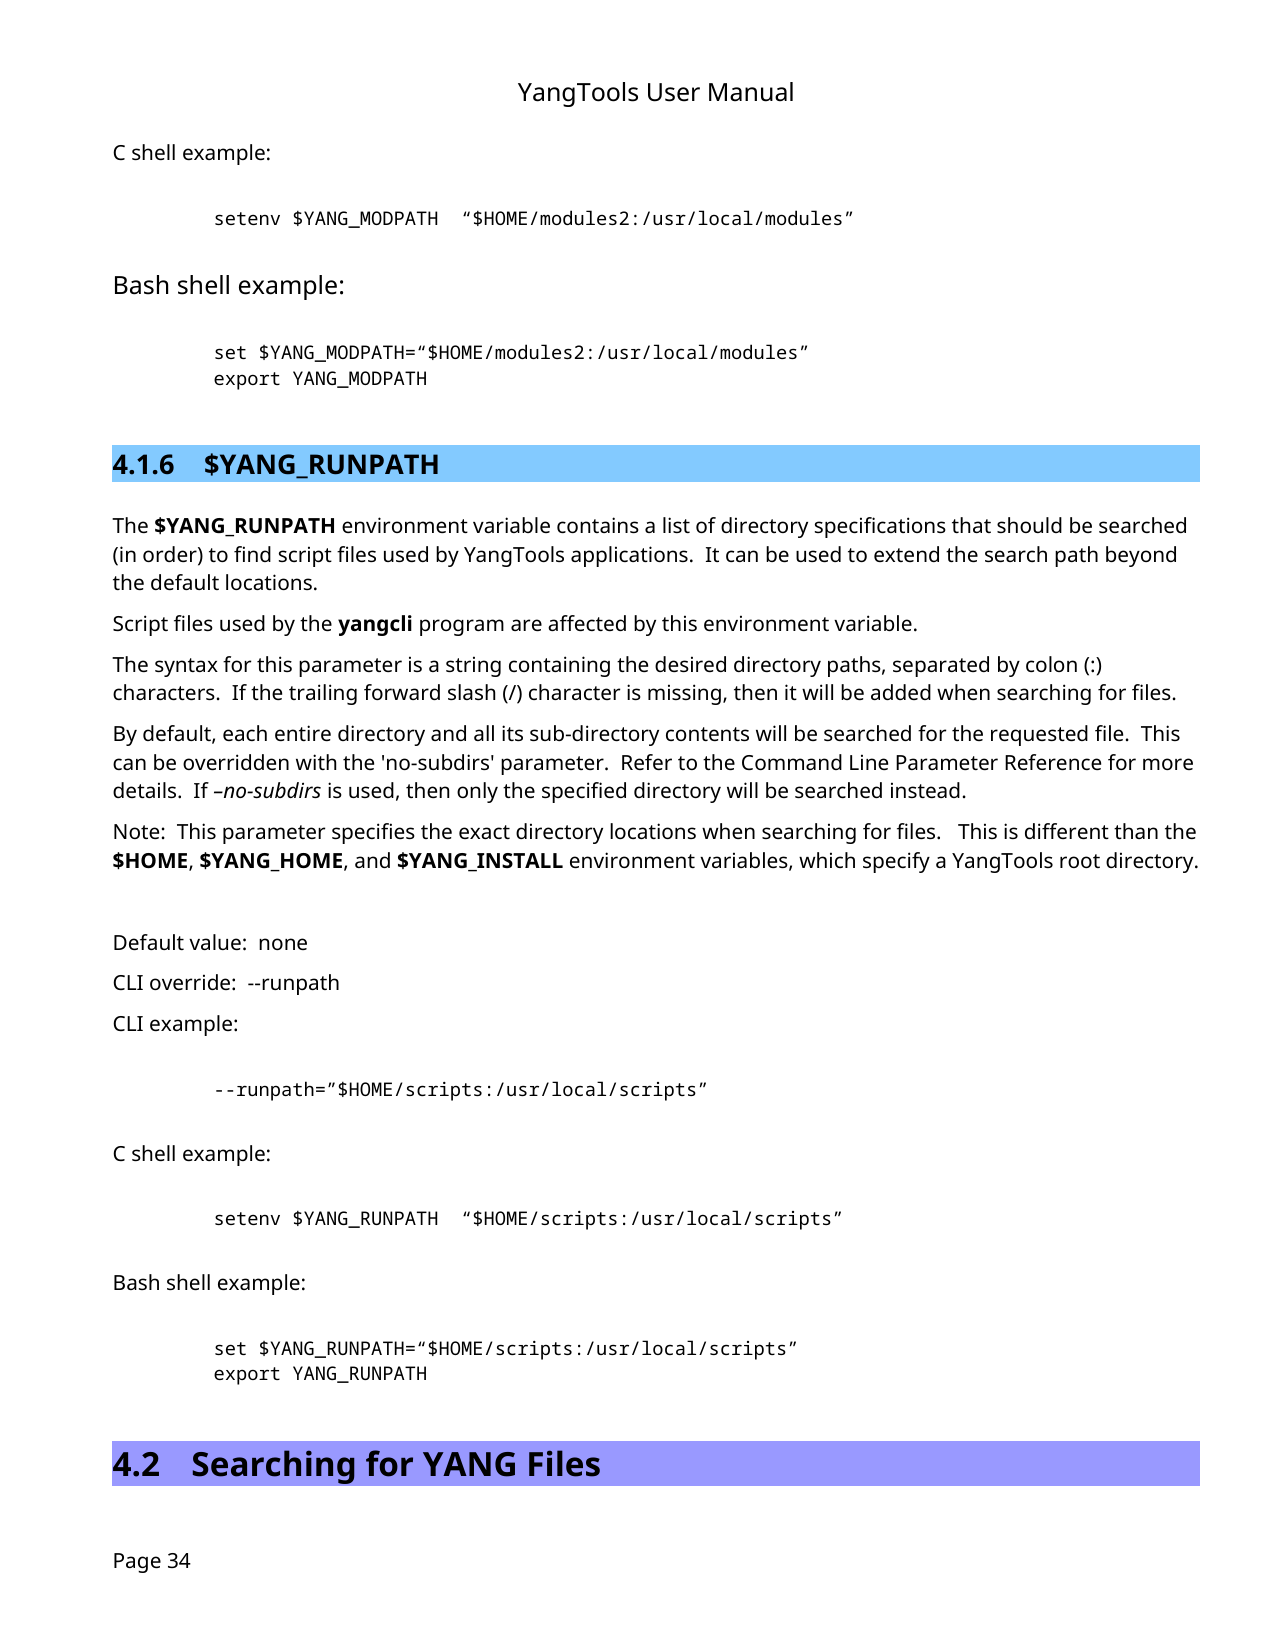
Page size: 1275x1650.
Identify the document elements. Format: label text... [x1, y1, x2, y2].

text C shell example: [112, 1139, 1200, 1167]
text --runpath=”$HOME/scripts:/usr/local/scripts” [139, 1050, 1200, 1127]
subtitle Searching for YANG Files [112, 1441, 1200, 1486]
text The $YANG_RUNPATH environment variable contains a list of directory specifications that should be searched (in order) to find script files used by YangTools applications. It can be used to extend the search path beyond the default locations. [112, 511, 1200, 597]
text set $YANG_MODPATH=“$HOME/modules2:/usr/local/modules” export YANG_MODPATH [139, 314, 1200, 416]
text Bash shell example: [112, 268, 1200, 302]
text Script files used by the yangcli program are affected by this environment variable. [112, 609, 1200, 638]
text C shell example: [112, 138, 1200, 167]
text The syntax for this parameter is a string containing the desired directory paths, separated by colon (:) characters. If the trailing forward slash (/) character is missing, then it will be added when searching for files. [112, 650, 1200, 707]
text setenv $YANG_RUNPATH “$HOME/scripts:/usr/local/scripts” [139, 1180, 1200, 1256]
text Default value: none [112, 928, 1200, 956]
text CLI example: [112, 1009, 1200, 1038]
text Note: This parameter specifies the exact directory locations when searching for files. This is different than the $HOME, $YANG_HOME, and $YANG_INSTALL environment variables, which specify a YangTools root directory. [112, 817, 1200, 874]
text set $YANG_RUNPATH=“$HOME/scripts:/usr/local/scripts” export YANG_RUNPATH [139, 1309, 1200, 1411]
text By default, each entire directory and all its sub-directory contents will be searched for the requested file. This can be overridden with the 'no-subdirs' parameter. Refer to the Command Line Parameter Reference for more details. If –no-subdirs is used, then only the specified directory will be searched instead. [112, 719, 1200, 805]
subtitle $YANG_RUNPATH [112, 445, 1200, 482]
text setenv $YANG_MODPATH “$HOME/modules2:/usr/local/modules” [139, 179, 1200, 256]
text CLI override: --runpath [112, 968, 1200, 997]
text Bash shell example: [112, 1268, 1200, 1297]
